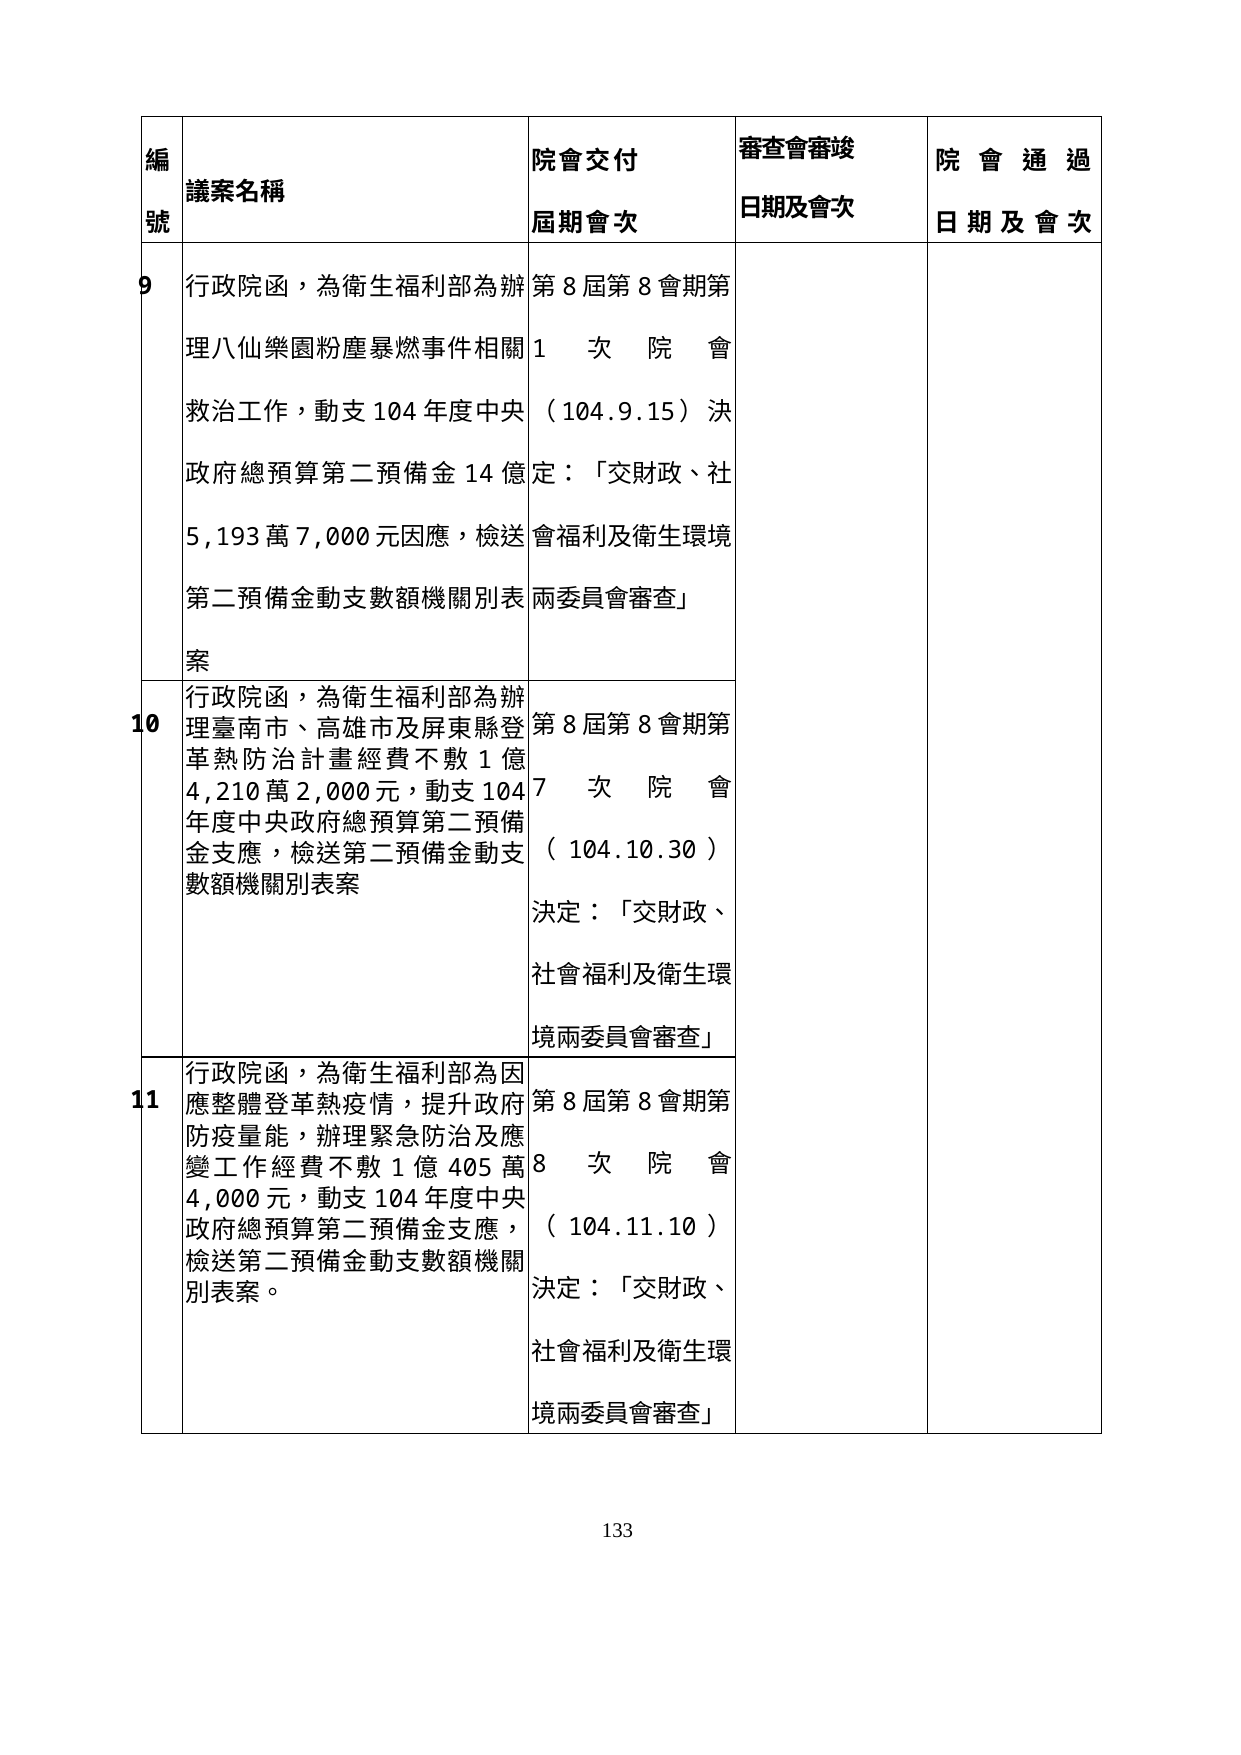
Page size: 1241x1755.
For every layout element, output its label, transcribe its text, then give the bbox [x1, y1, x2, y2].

table_header 院 會 通 過 日 期 及 會 次 [928, 117, 1101, 242]
table_cell [736, 243, 927, 1432]
table_header 院會交付 屆期會次 [529, 117, 735, 242]
table_header 審查會審竣 日期及會次 [736, 117, 927, 242]
table_cell [142, 681, 182, 1056]
table_cell 第8屆第8會期第8次院會（104.11.10）決定：「交財政、社會福利及衛生環境兩委員會審查」 [529, 1058, 735, 1432]
table_cell 行政院函，為衛生福利部為辦理八仙樂園粉塵暴燃事件相關救治工作，動支104年度中央政府總預算第二預備金14億5,193萬7,000元因應，檢送第二預備金動支數額機關別表案 [183, 243, 528, 680]
table_cell 第8屆第8會期第7次院會（104.10.30）決定：「交財政、社會福利及衛生環境兩委員會審查」 [529, 681, 735, 1056]
table_header 編 號 [142, 117, 182, 242]
table_cell [142, 1058, 182, 1432]
table_cell 第8屆第8會期第1次院會（104.9.15）決定：「交財政、社會福利及衛生環境兩委員會審查」 [529, 243, 735, 680]
table_cell 行政院函，為衛生福利部為因應整體登革熱疫情，提升政府防疫量能，辦理緊急防治及應變工作經費不敷1億405萬4,000元，動支104年度中央政府總預算第二預備金支應，檢送第二預備金動支數額機關別表案。 [183, 1058, 528, 1432]
table_cell [142, 243, 182, 680]
table_cell [928, 243, 1101, 1432]
table_cell 行政院函，為衛生福利部為辦理臺南市、高雄市及屏東縣登革熱防治計畫經費不敷1億4,210萬2,000元，動支104年度中央政府總預算第二預備金支應，檢送第二預備金動支數額機關別表案 [183, 681, 528, 1056]
table_header 議案名稱 [183, 117, 528, 242]
